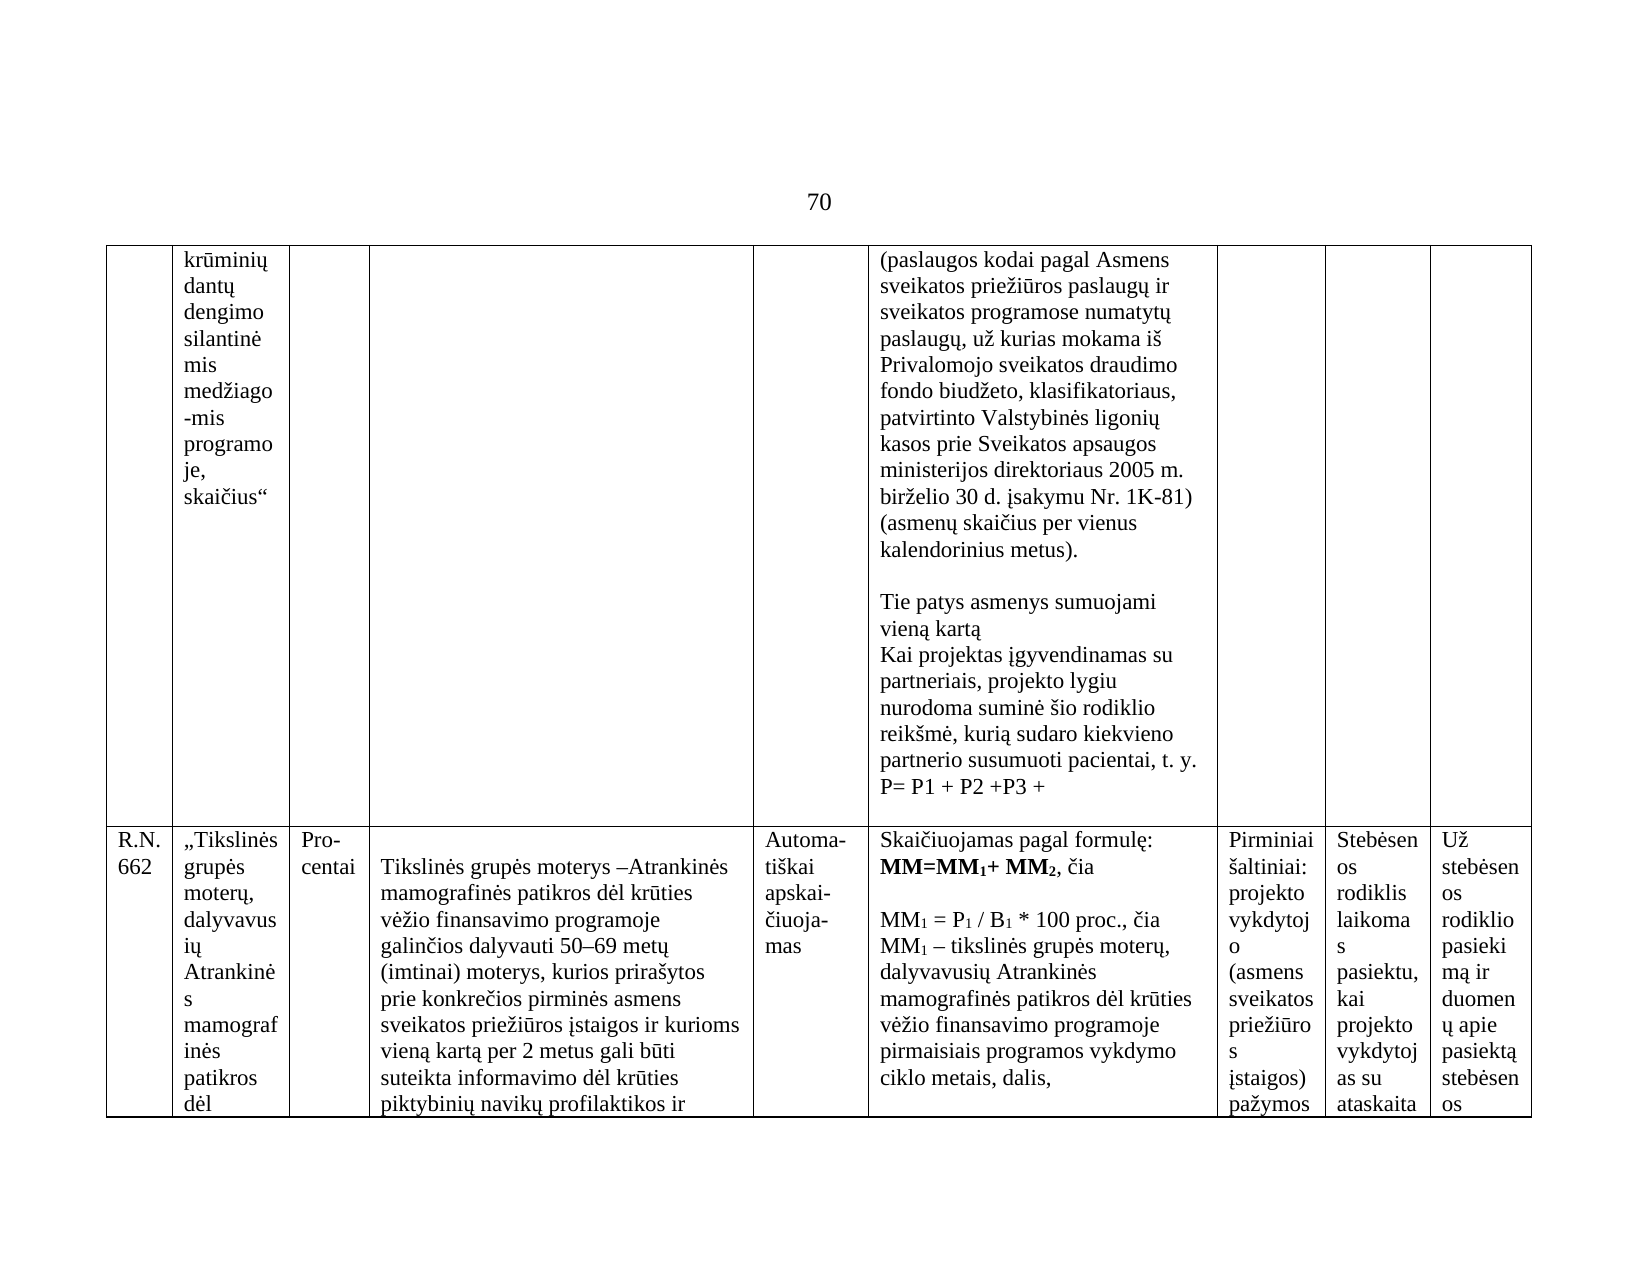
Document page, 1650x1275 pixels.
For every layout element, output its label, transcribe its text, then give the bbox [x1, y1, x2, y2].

table_cell [1326, 246, 1430, 826]
table_cell Už stebėsenos rodiklio pasiekimą ir duomenų apie pasiektą stebėsenos [1431, 827, 1531, 1116]
table_cell [1431, 246, 1531, 826]
table_cell „Tikslinės grupės moterų, dalyvavusių Atrankinės mamografinės patikros dėl [173, 827, 289, 1116]
table_cell Pro-centai [290, 827, 369, 1116]
table_cell [107, 246, 172, 826]
table_cell Stebėsenos rodiklis laikomas pasiektu, kai projekto vykdytojas su ataskaita [1326, 827, 1430, 1116]
table_cell Skaičiuojamas pagal formulę: MM=MM1+ MM2, čia MM1 = P1 / B1 * 100 proc., čia MM1 – tikslinės grupės moterų, dalyvavusių Atrankinės mamografinės patikros dėl krūties vėžio finansavimo programoje pirmaisiais programos vykdymo ciklo metais, dalis, [869, 827, 1217, 1116]
table_cell [754, 246, 868, 826]
table_cell R.N.662 [107, 827, 172, 1116]
table_cell (paslaugos kodai pagal Asmens sveikatos priežiūros paslaugų ir sveikatos programose numatytų paslaugų, už kurias mokama iš Privalomojo sveikatos draudimo fondo biudžeto, klasifikatoriaus, patvirtinto Valstybinės ligonių kasos prie Sveikatos apsaugos ministerijos direktoriaus 2005 m. birželio 30 d. įsakymu Nr. 1K-81) (asmenų skaičius per vienus kalendorinius metus). Tie patys asmenys sumuojami vieną kartą Kai projektas įgyvendinamas su partneriais, projekto lygiu nurodoma suminė šio rodiklio reikšmė, kurią sudaro kiekvieno partnerio susumuoti pacientai, t. y. P= P1 + P2 +P3 + [869, 246, 1217, 826]
table_cell Pirminiai šaltiniai: projekto vykdytojo (asmens sveikatos priežiūros įstaigos) pažymos [1218, 827, 1325, 1116]
table_cell Automa-tiškai apskai-čiuoja-mas [754, 827, 868, 1116]
table_cell [370, 246, 753, 826]
table_cell krūminių dantų dengimo silantinėmis medžiago-mis programoje, skaičius“ [173, 246, 289, 826]
table_cell Tikslinės grupės moterys –Atrankinės mamografinės patikros dėl krūties vėžio finansavimo programoje galinčios dalyvauti 50–69 metų (imtinai) moterys, kurios prirašytos prie konkrečios pirminės asmens sveikatos priežiūros įstaigos ir kurioms vieną kartą per 2 metus gali būti suteikta informavimo dėl krūties piktybinių navikų profilaktikos ir [370, 827, 753, 1116]
table_cell [1218, 246, 1325, 826]
table_cell [290, 246, 369, 826]
